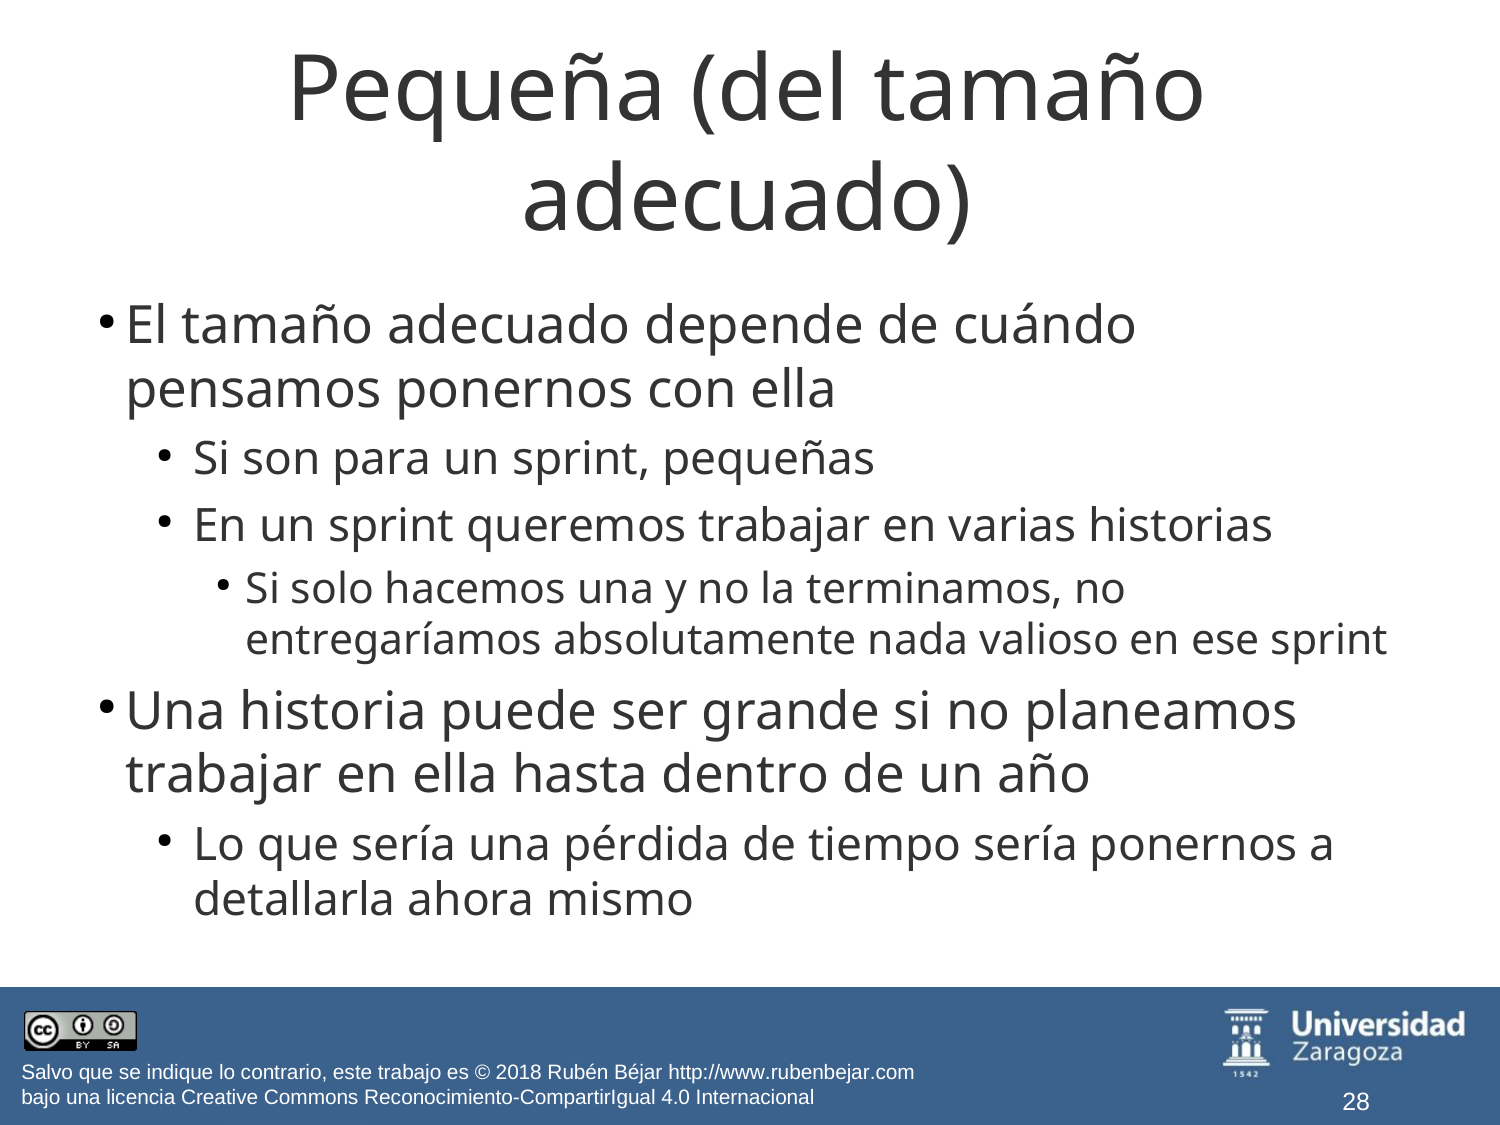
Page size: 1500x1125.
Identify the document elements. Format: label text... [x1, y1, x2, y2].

title Pequeña (del tamaño adecuado) [74, 21, 1420, 257]
list El tamaño adecuado depende de cuándo pensamos ponernos con ella Si son para un sprint, pequeñas En un sprint queremos trabajar en varias historias Si solo hacemos una y no la terminamos, no entregaríamos absolutamente nada valioso en ese sprint Una historia puede ser grande si no planeamos trabajar en ella hasta dentro de un año Lo que sería una pérdida de tiempo sería ponernos a detallarla ahora mismo [82, 283, 1418, 957]
picture [0, 987, 1500, 1125]
